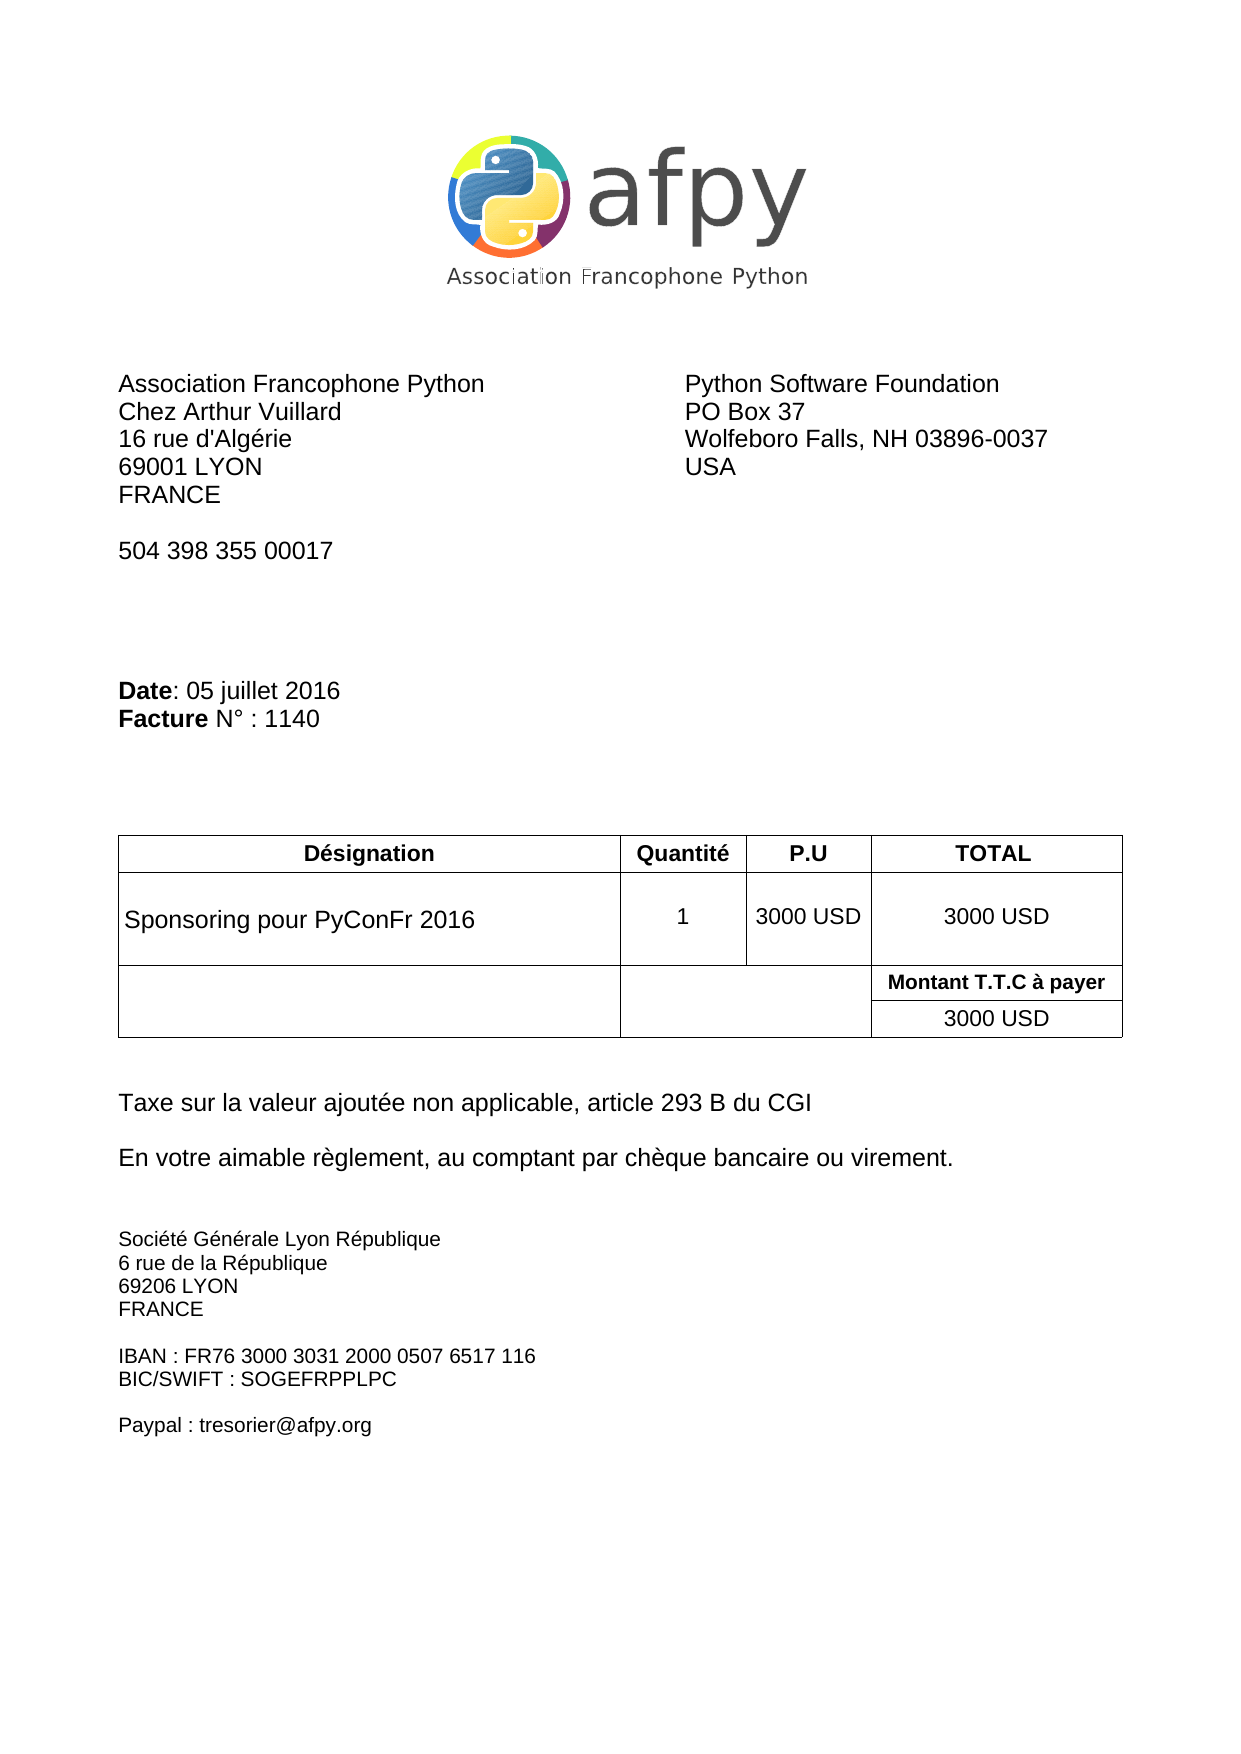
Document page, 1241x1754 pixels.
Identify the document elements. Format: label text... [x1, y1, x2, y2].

table_header TOTAL [872, 836, 1122, 872]
table_header Désignation [119, 836, 620, 872]
text En votre aimable règlement, au comptant par chèque bancaire ou virement. [118, 1144, 1122, 1172]
text Société Générale Lyon République [118, 1228, 1122, 1251]
table_cell 3000 USD [872, 873, 1122, 965]
table_cell 3000 USD [747, 873, 871, 965]
text IBAN : FR76 3000 3031 2000 0507 6517 116 [118, 1344, 1122, 1367]
table_cell 1 [621, 873, 746, 965]
text Facture N° : 1140 [118, 704, 1122, 732]
table_header P.U [747, 836, 871, 872]
table_header [119, 966, 620, 1037]
table_cell 3000 USD [872, 1001, 1122, 1037]
table_cell Sponsoring pour PyConFr 2016 [119, 873, 620, 965]
text FRANCE [118, 1298, 1122, 1321]
table_cell [118, 565, 535, 593]
table_header Association Francophone Python Chez Arthur Vuillard 16 rue d'Algérie 69001 LYON FRANCE 504 398 355 00017 [118, 369, 535, 565]
table_header [535, 369, 684, 565]
text 6 rue de la République [118, 1251, 1122, 1274]
table_cell [535, 565, 684, 593]
text BIC/SWIFT : SOGEFRPPLPC [118, 1367, 1122, 1391]
text Date: 05 juillet 2016 [118, 676, 1122, 704]
text Paypal : tresorier@afpy.org [118, 1414, 1122, 1437]
table_header Quantité [621, 836, 746, 872]
table_header [621, 966, 871, 1037]
text Taxe sur la valeur ajoutée non applicable, article 293 B du CGI [118, 1088, 1122, 1116]
text 69206 LYON [118, 1274, 1122, 1298]
table_header Python Software Foundation PO Box 37 Wolfeboro Falls, NH 03896-0037 USA [685, 369, 1122, 565]
table_header Montant T.T.C à payer [872, 966, 1122, 1000]
table_cell [685, 565, 1122, 593]
